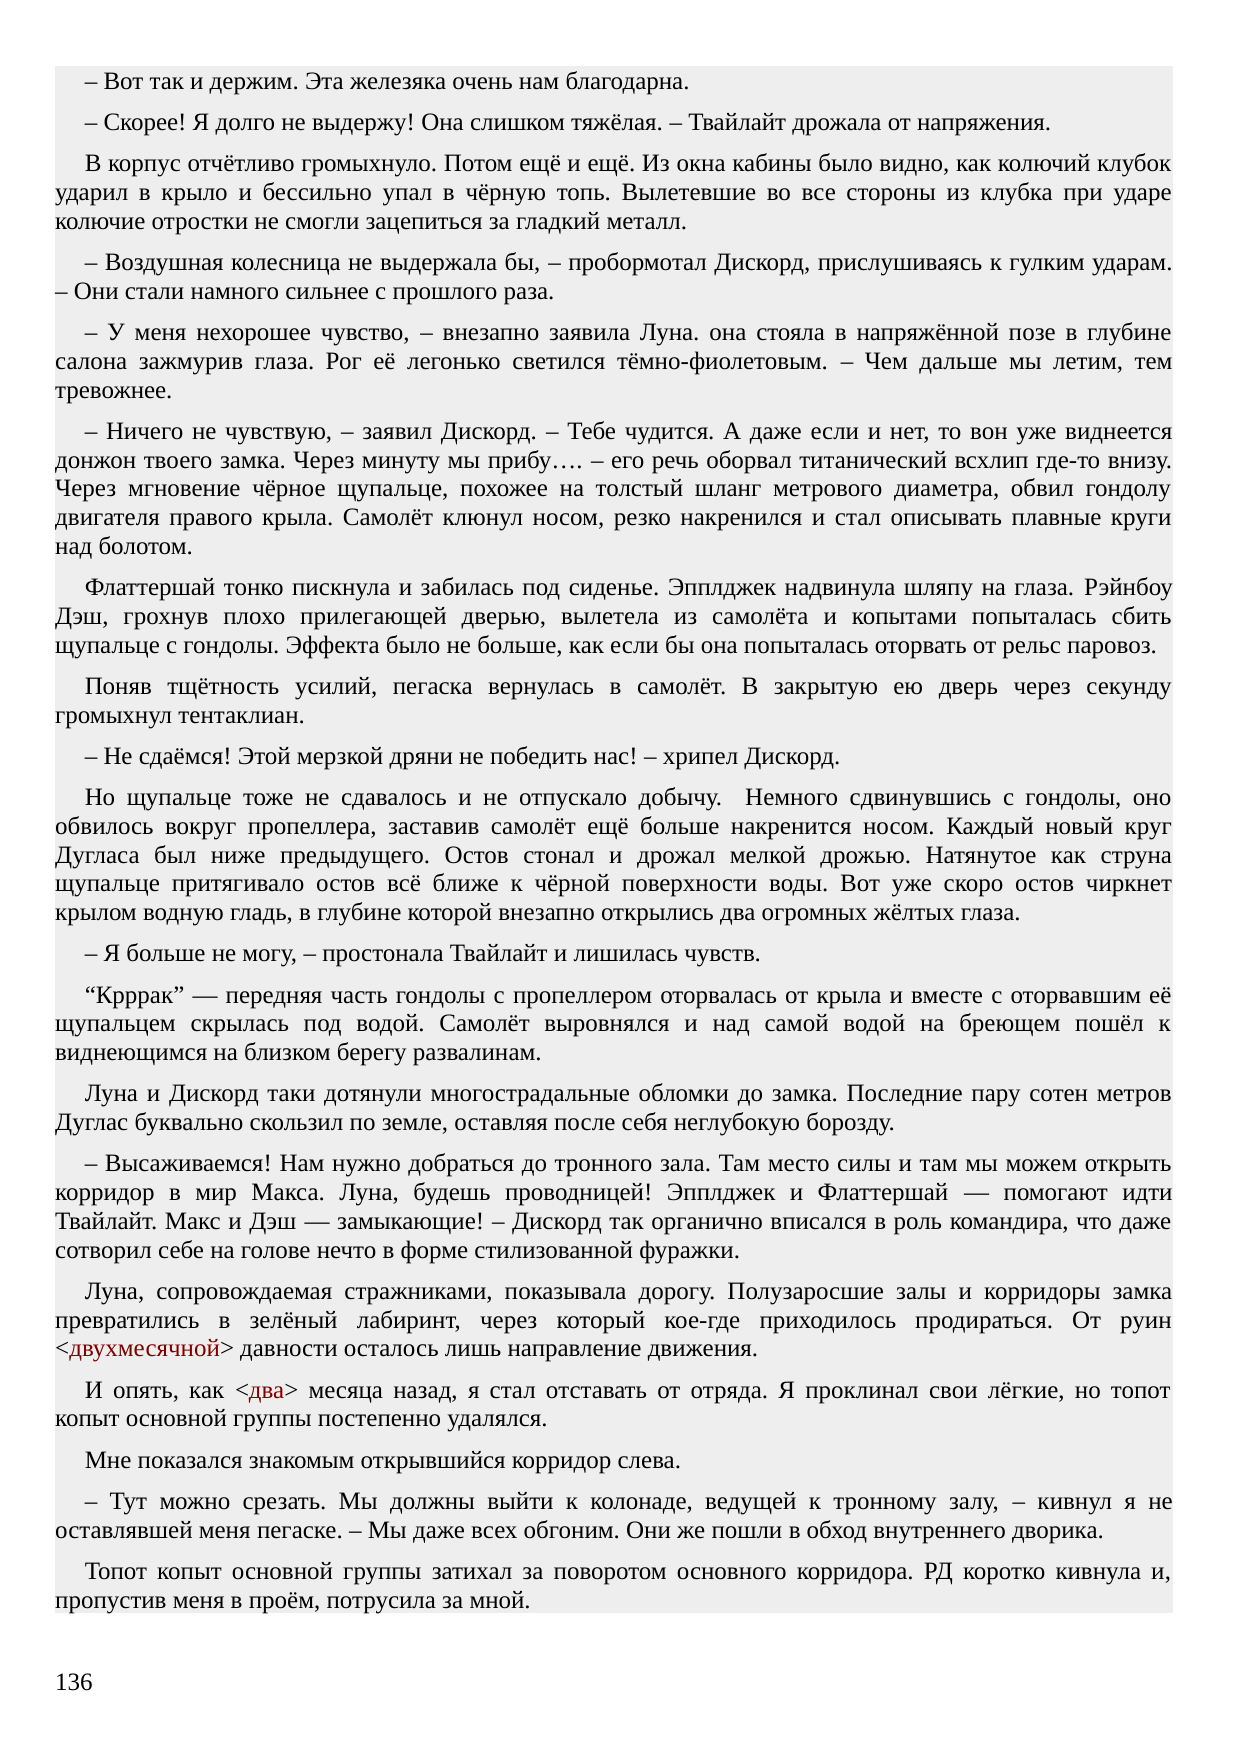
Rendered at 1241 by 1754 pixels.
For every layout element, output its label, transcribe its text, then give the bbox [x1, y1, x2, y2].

text “Крррак” — передняя часть гондолы с пропеллером оторвалась от крыла и вместе с оторвавшим её щупальцем скрылась под водой. Самолёт выровнялся и над самой водой на бреющем пошёл к виднеющимся на близком берегу развалинам. [55, 980, 1173, 1066]
text Мне показался знакомым открывшийся корридор слева. [55, 1445, 1173, 1473]
text – У меня нехорошее чувство, – внезапно заявила Луна. она стояла в напряжённой позе в глубине салона зажмурив глаза. Рог её легонько светился тёмно-фиолетовым. – Чем дальше мы летим, тем тревожнее. [55, 317, 1173, 403]
text Луна, сопровождаемая стражниками, показывала дорогу. Полузаросшие залы и корридоры замка превратились в зелёный лабиринт, через который кое-где приходилось продираться. От руин <двухмесячной> давности осталось лишь направление движения. [55, 1276, 1173, 1362]
text В корпус отчётливо громыхнуло. Потом ещё и ещё. Из окна кабины было видно, как колючий клубок ударил в крыло и бессильно упал в чёрную топь. Вылетевшие во все стороны из клубка при ударе колючие отростки не смогли зацепиться за гладкий металл. [55, 148, 1173, 235]
text Но щупальце тоже не сдавалось и не отпускало добычу. Немного сдвинувшись с гондолы, оно обвилось вокруг пропеллера, заставив самолёт ещё больше накренится носом. Каждый новый круг Дугласа был ниже предыдущего. Остов стонал и дрожал мелкой дрожью. Натянутое как струна щупальце притягивало остов всё ближе к чёрной поверхности воды. Вот уже скоро остов чиркнет крылом водную гладь, в глубине которой внезапно открылись два огромных жёлтых глаза. [55, 782, 1173, 926]
text Луна и Дискорд таки дотянули многострадальные обломки до замка. Последние пару сотен метров Дуглас буквально скользил по земле, оставляя после себя неглубокую борозду. [55, 1078, 1173, 1136]
text Флаттершай тонко пискнула и забилась под сиденье. Эпплджек надвинула шляпу на глаза. Рэйнбоу Дэш, грохнув плохо прилегающей дверью, вылетела из самолёта и копытами попыталась сбить щупальце с гондолы. Эффекта было не больше, как если бы она попыталась оторвать от рельс паровоз. [55, 572, 1173, 658]
text – Тут можно срезать. Мы должны выйти к колонаде, ведущей к тронному залу, – кивнул я не оставлявшей меня пегаске. – Мы даже всех обгоним. Они же пошли в обход внутреннего дворика. [55, 1486, 1173, 1543]
text – Воздушная колесница не выдержала бы, – пробормотал Дискорд, прислушиваясь к гулким ударам. – Они стали намного сильнее с прошлого раза. [55, 247, 1173, 305]
text – Скорее! Я долго не выдержу! Она слишком тяжёлая. – Твайлайт дрожала от напряжения. [55, 107, 1173, 136]
text Топот копыт основной группы затихал за поворотом основного корридора. РД коротко кивнула и, пропустив меня в проём, потрусила за мной. [55, 1556, 1173, 1613]
text Поняв тщётность усилий, пегаска вернулась в самолёт. В закрытую ею дверь через секунду громыхнул тентаклиан. [55, 671, 1173, 728]
text – Не сдаёмся! Этой мерзкой дряни не победить нас! – хрипел Дискорд. [55, 741, 1173, 770]
text – Вот так и держим. Эта железяка очень нам благодарна. [55, 66, 1173, 95]
text – Ничего не чувствую, – заявил Дискорд. – Тебе чудится. А даже если и нет, то вон уже виднеется донжон твоего замка. Через минуту мы прибу…. – его речь оборвал титанический всхлип где-то внизу. Через мгновение чёрное щупальце, похожее на толстый шланг метрового диаметра, обвил гондолу двигателя правого крыла. Самолёт клюнул носом, резко накренился и стал описывать плавные круги над болотом. [55, 416, 1173, 560]
text – Я больше не могу, – простонала Твайлайт и лишилась чувств. [55, 938, 1173, 967]
text – Высаживаемся! Нам нужно добраться до тронного зала. Там место силы и там мы можем открыть корридор в мир Макса. Луна, будешь проводницей! Эпплджек и Флаттершай — помогают идти Твайлайт. Макс и Дэш — замыкающие! – Дискорд так органично вписался в роль командира, что даже сотворил себе на голове нечто в форме стилизованной фуражки. [55, 1148, 1173, 1263]
text И опять, как <два> месяца назад, я стал отставать от отряда. Я проклинал свои лёгкие, но топот копыт основной группы постепенно удалялся. [55, 1375, 1173, 1432]
